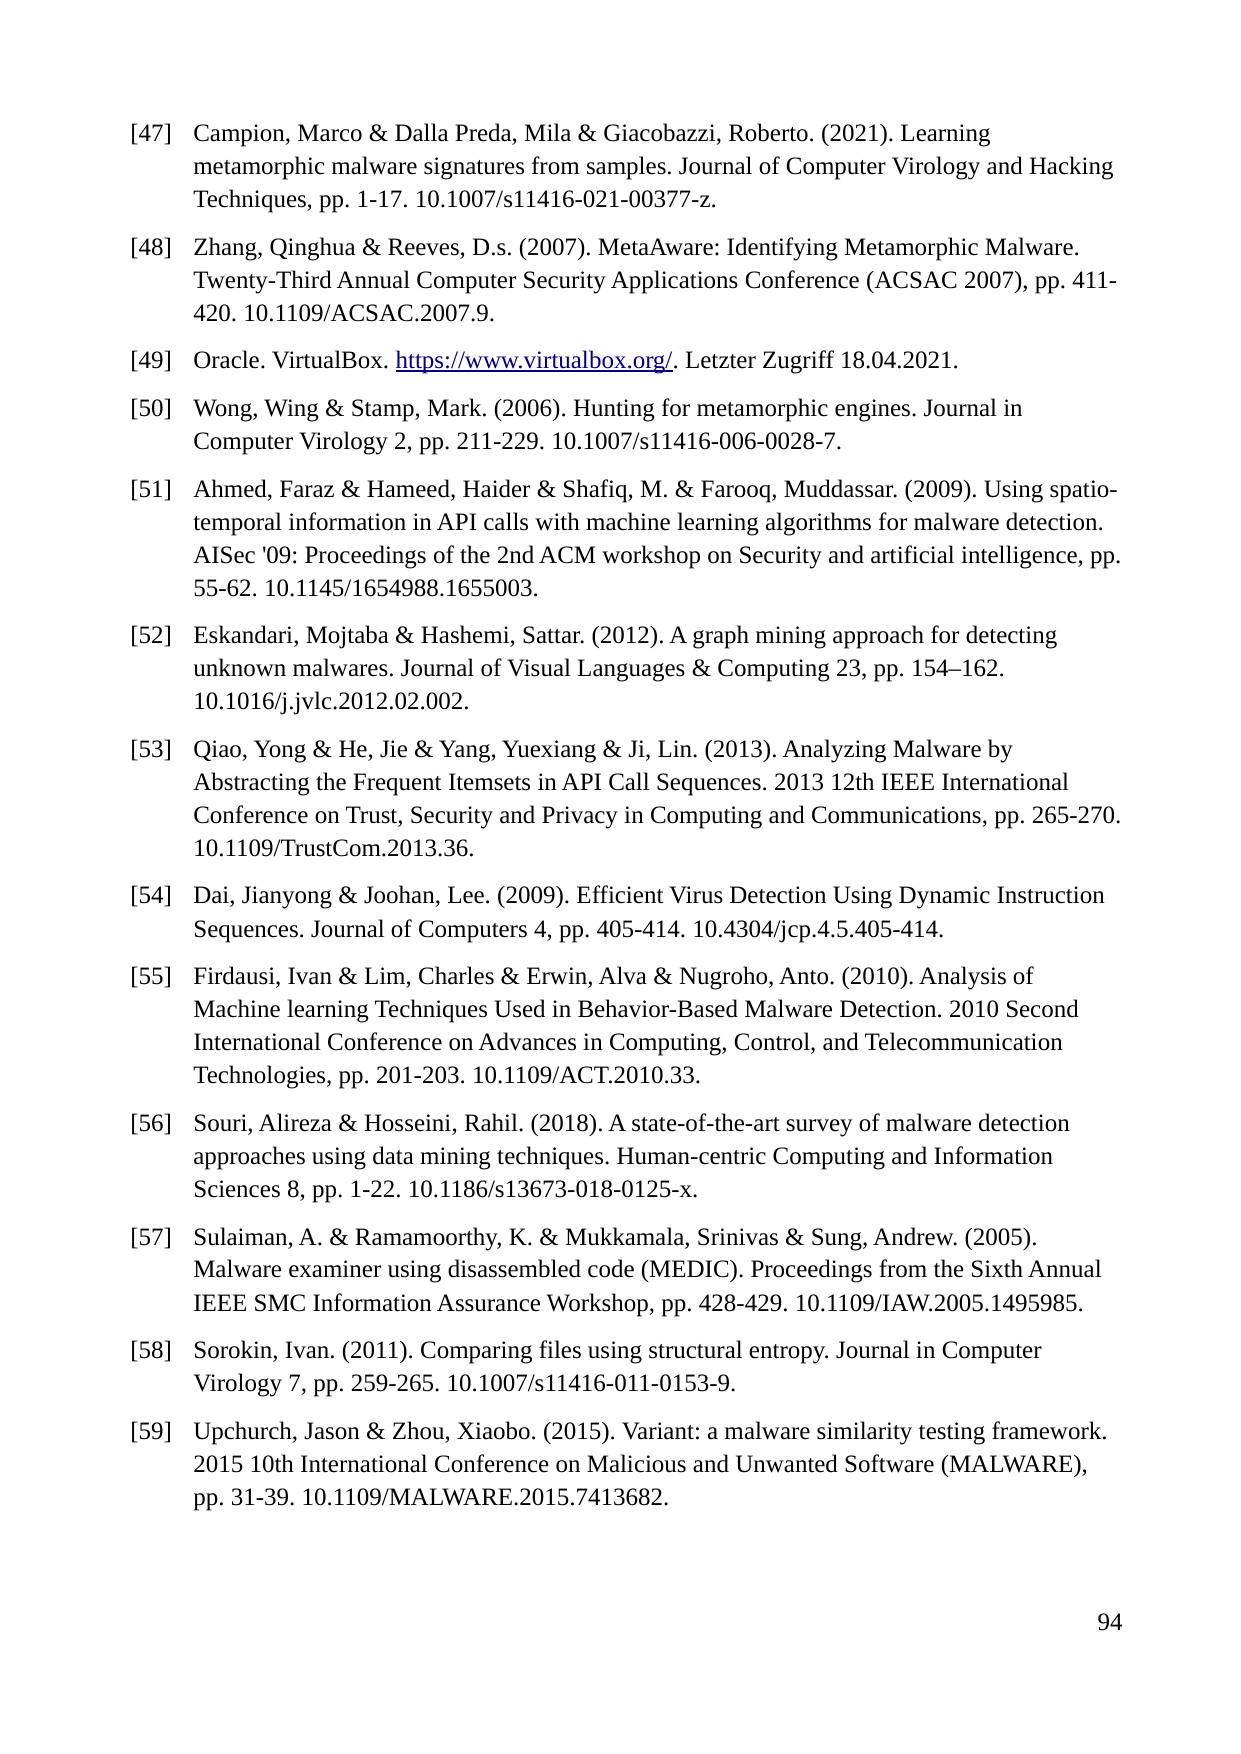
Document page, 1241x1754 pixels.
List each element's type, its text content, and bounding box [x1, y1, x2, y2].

list Ahmed, Faraz & Hameed, Haider & Shafiq, M. & Farooq, Muddassar. (2009). Using spatio-temporal information in API calls with machine learning algorithms for malware detection. AISec '09: Proceedings of the 2nd ACM workshop on Security and artificial intelligence, pp. 55-62. 10.1145/1654988.1655003. [130, 474, 1122, 601]
list Souri, Alireza & Hosseini, Rahil. (2018). A state-of-the-art survey of malware detection approaches using data mining techniques. Human-centric Computing and Information Sciences 8, pp. 1-22. 10.1186/s13673-018-0125-x. [130, 1108, 1122, 1203]
list Dai, Jianyong & Joohan, Lee. (2009). Efficient Virus Detection Using Dynamic Instruction Sequences. Journal of Computers 4, pp. 405-414. 10.4304/jcp.4.5.405-414. [130, 881, 1122, 942]
list Oracle. VirtualBox. https://www.virtualbox.org/. Letzter Zugriff 18.04.2021. [130, 345, 1122, 374]
list Firdausi, Ivan & Lim, Charles & Erwin, Alva & Nugroho, Anto. (2010). Analysis of Machine learning Techniques Used in Behavior-Based Malware Detection. 2010 Second International Conference on Advances in Computing, Control, and Telecommunication Technologies, pp. 201-203. 10.1109/ACT.2010.33. [130, 961, 1122, 1089]
list Eskandari, Mojtaba & Hashemi, Sattar. (2012). A graph mining approach for detecting unknown malwares. Journal of Visual Languages & Computing 23, pp. 154–162. 10.1016/j.jvlc.2012.02.002. [130, 620, 1122, 715]
list Zhang, Qinghua & Reeves, D.s. (2007). MetaAware: Identifying Metamorphic Malware. Twenty-Third Annual Computer Security Applications Conference (ACSAC 2007), pp. 411-420. 10.1109/ACSAC.2007.9. [130, 232, 1122, 327]
list Qiao, Yong & He, Jie & Yang, Yuexiang & Ji, Lin. (2013). Analyzing Malware by Abstracting the Frequent Itemsets in API Call Sequences. 2013 12th IEEE International Conference on Trust, Security and Privacy in Computing and Communications, pp. 265-270. 10.1109/TrustCom.2013.36. [130, 734, 1122, 862]
list Upchurch, Jason & Zhou, Xiaobo. (2015). Variant: a malware similarity testing framework. 2015 10th International Conference on Malicious and Unwanted Software (MALWARE), pp. 31-39. 10.1109/MALWARE.2015.7413682. [130, 1416, 1122, 1511]
list Sulaiman, A. & Ramamoorthy, K. & Mukkamala, Srinivas & Sung, Andrew. (2005). Malware examiner using disassembled code (MEDIC). Proceedings from the Sixth Annual IEEE SMC Information Assurance Workshop, pp. 428-429. 10.1109/IAW.2005.1495985. [130, 1222, 1122, 1316]
list Campion, Marco & Dalla Preda, Mila & Giacobazzi, Roberto. (2021). Learning metamorphic malware signatures from samples. Journal of Computer Virology and Hacking Techniques, pp. 1-17. 10.1007/s11416-021-00377-z. [130, 118, 1122, 213]
list Sorokin, Ivan. (2011). Comparing files using structural entropy. Journal in Computer Virology 7, pp. 259-265. 10.1007/s11416-011-0153-9. [130, 1335, 1122, 1397]
list Wong, Wing & Stamp, Mark. (2006). Hunting for metamorphic engines. Journal in Computer Virology 2, pp. 211-229. 10.1007/s11416-006-0028-7. [130, 393, 1122, 455]
